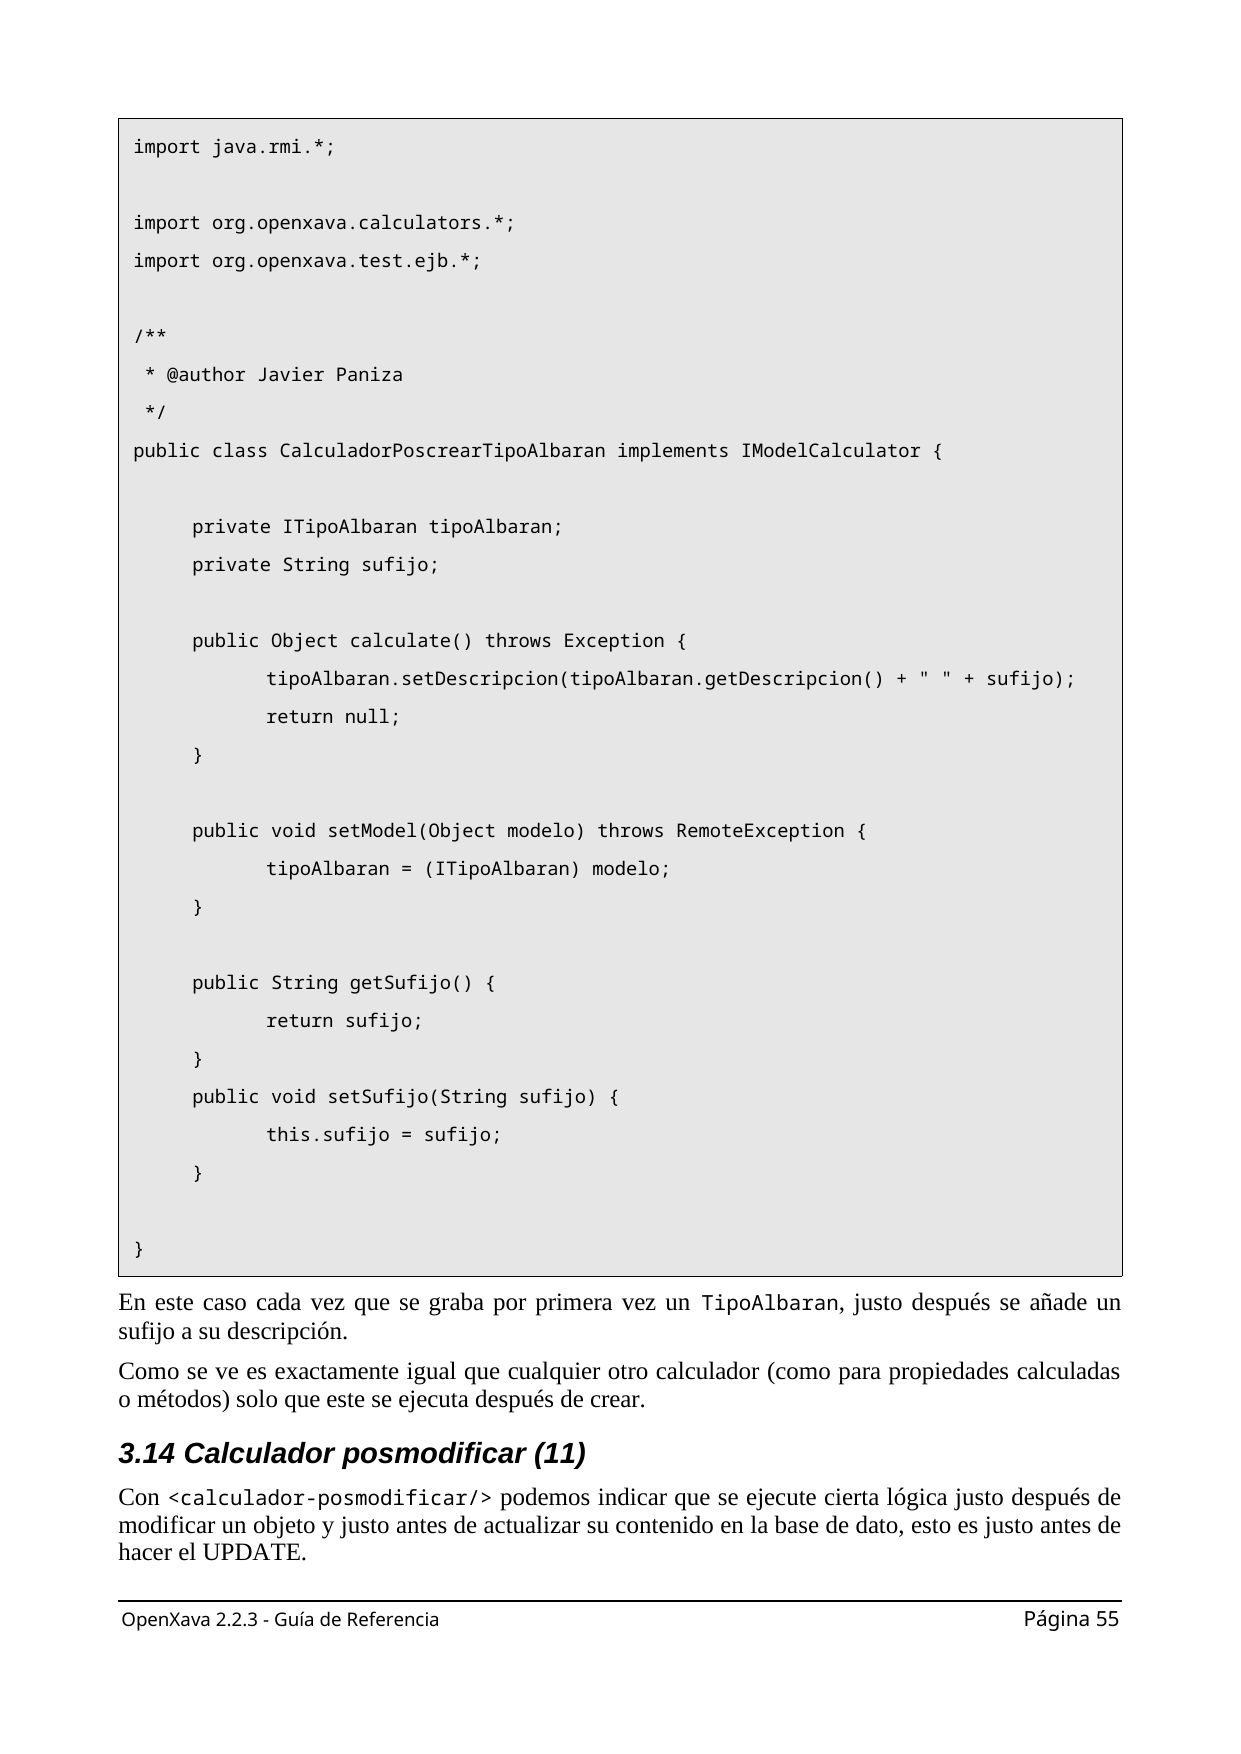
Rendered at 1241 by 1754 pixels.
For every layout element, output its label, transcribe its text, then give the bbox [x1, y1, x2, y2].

text En este caso cada vez que se graba por primera vez un TipoAlbaran, justo después se añade un sufijo a su descripción. [118, 1288, 1122, 1344]
text import org.openxava.calculators.*; [119, 194, 1122, 232]
text public Object calculate() throws Exception { [119, 612, 1122, 650]
text public void setModel(Object modelo) throws RemoteException { [119, 802, 1122, 841]
text return null; [119, 688, 1122, 726]
text Como se ve es exactamente igual que cualquier otro calculador (como para propiedades calculadas o métodos) solo que este se ejecuta después de crear. [118, 1357, 1122, 1412]
text public void setSufijo(String sufijo) { [119, 1069, 1122, 1107]
text import java.rmi.*; [119, 119, 1122, 156]
subtitle Calculador posmodificar (11) [118, 1437, 1122, 1470]
text return sufijo; [119, 993, 1122, 1031]
text } [119, 726, 1122, 764]
text private String sufijo; [119, 536, 1122, 574]
text public String getSufijo() { [119, 954, 1122, 993]
text /** [119, 308, 1122, 346]
text } [119, 878, 1122, 917]
text import org.openxava.test.ejb.*; [119, 232, 1122, 270]
text public class CalculadorPoscrearTipoAlbaran implements IModelCalculator { [119, 422, 1122, 460]
text } [119, 1145, 1122, 1183]
text } [119, 1221, 1122, 1276]
text tipoAlbaran.setDescripcion(tipoAlbaran.getDescripcion() + " " + sufijo); [119, 650, 1122, 688]
text private ITipoAlbaran tipoAlbaran; [119, 498, 1122, 536]
text this.sufijo = sufijo; [119, 1107, 1122, 1145]
text */ [119, 384, 1122, 422]
text tipoAlbaran = (ITipoAlbaran) modelo; [119, 841, 1122, 878]
text Con <calculador-posmodificar/> podemos indicar que se ejecute cierta lógica justo después de modificar un objeto y justo antes de actualizar su contenido en la base de dato, esto es justo antes de hacer el UPDATE. [118, 1483, 1122, 1566]
text * @author Javier Paniza [119, 346, 1122, 384]
text } [119, 1031, 1122, 1069]
